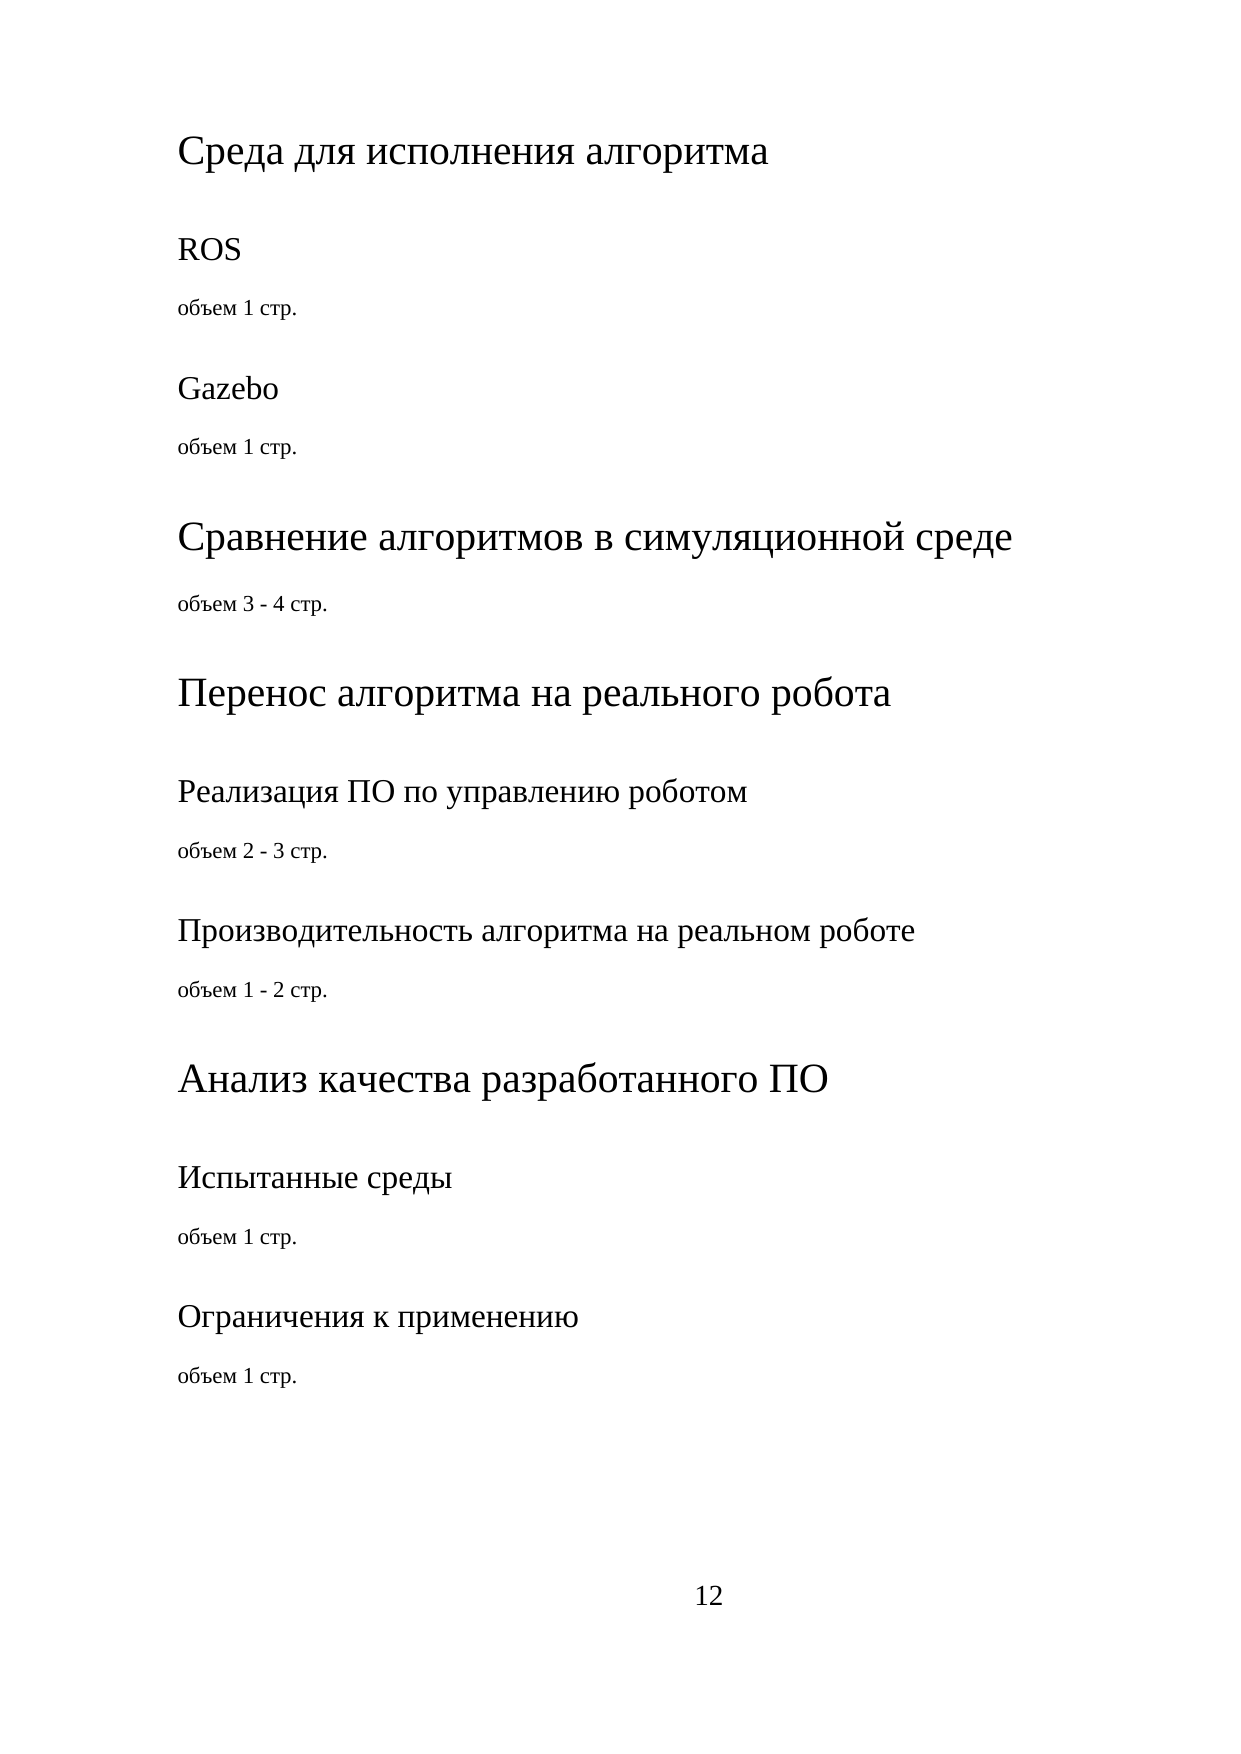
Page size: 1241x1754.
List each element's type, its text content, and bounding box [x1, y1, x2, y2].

subtitle Сравнение алгоритмов в симуляционной среде [177, 511, 1181, 559]
text объем 1 - 2 стр. [177, 976, 1181, 1002]
subtitle Реализация ПО по управлению роботом [177, 771, 1181, 810]
subtitle Испытанные среды [177, 1157, 1181, 1196]
text объем 1 стр. [177, 1362, 1181, 1388]
text объем 1 стр. [177, 433, 1181, 459]
subtitle Gazebo [177, 368, 1181, 406]
text объем 3 - 4 стр. [177, 590, 1181, 616]
text объем 1 стр. [177, 294, 1181, 320]
text объем 2 - 3 стр. [177, 837, 1181, 863]
subtitle Анализ качества разработанного ПО [177, 1054, 1181, 1102]
subtitle Среда для исполнения алгоритма [177, 125, 1181, 173]
subtitle Перенос алгоритма на реального робота [177, 668, 1181, 716]
subtitle ROS [177, 229, 1181, 267]
subtitle Производительность алгоритма на реальном роботе [177, 911, 1181, 949]
subtitle Ограничения к применению [177, 1297, 1181, 1335]
text объем 1 стр. [177, 1223, 1181, 1249]
